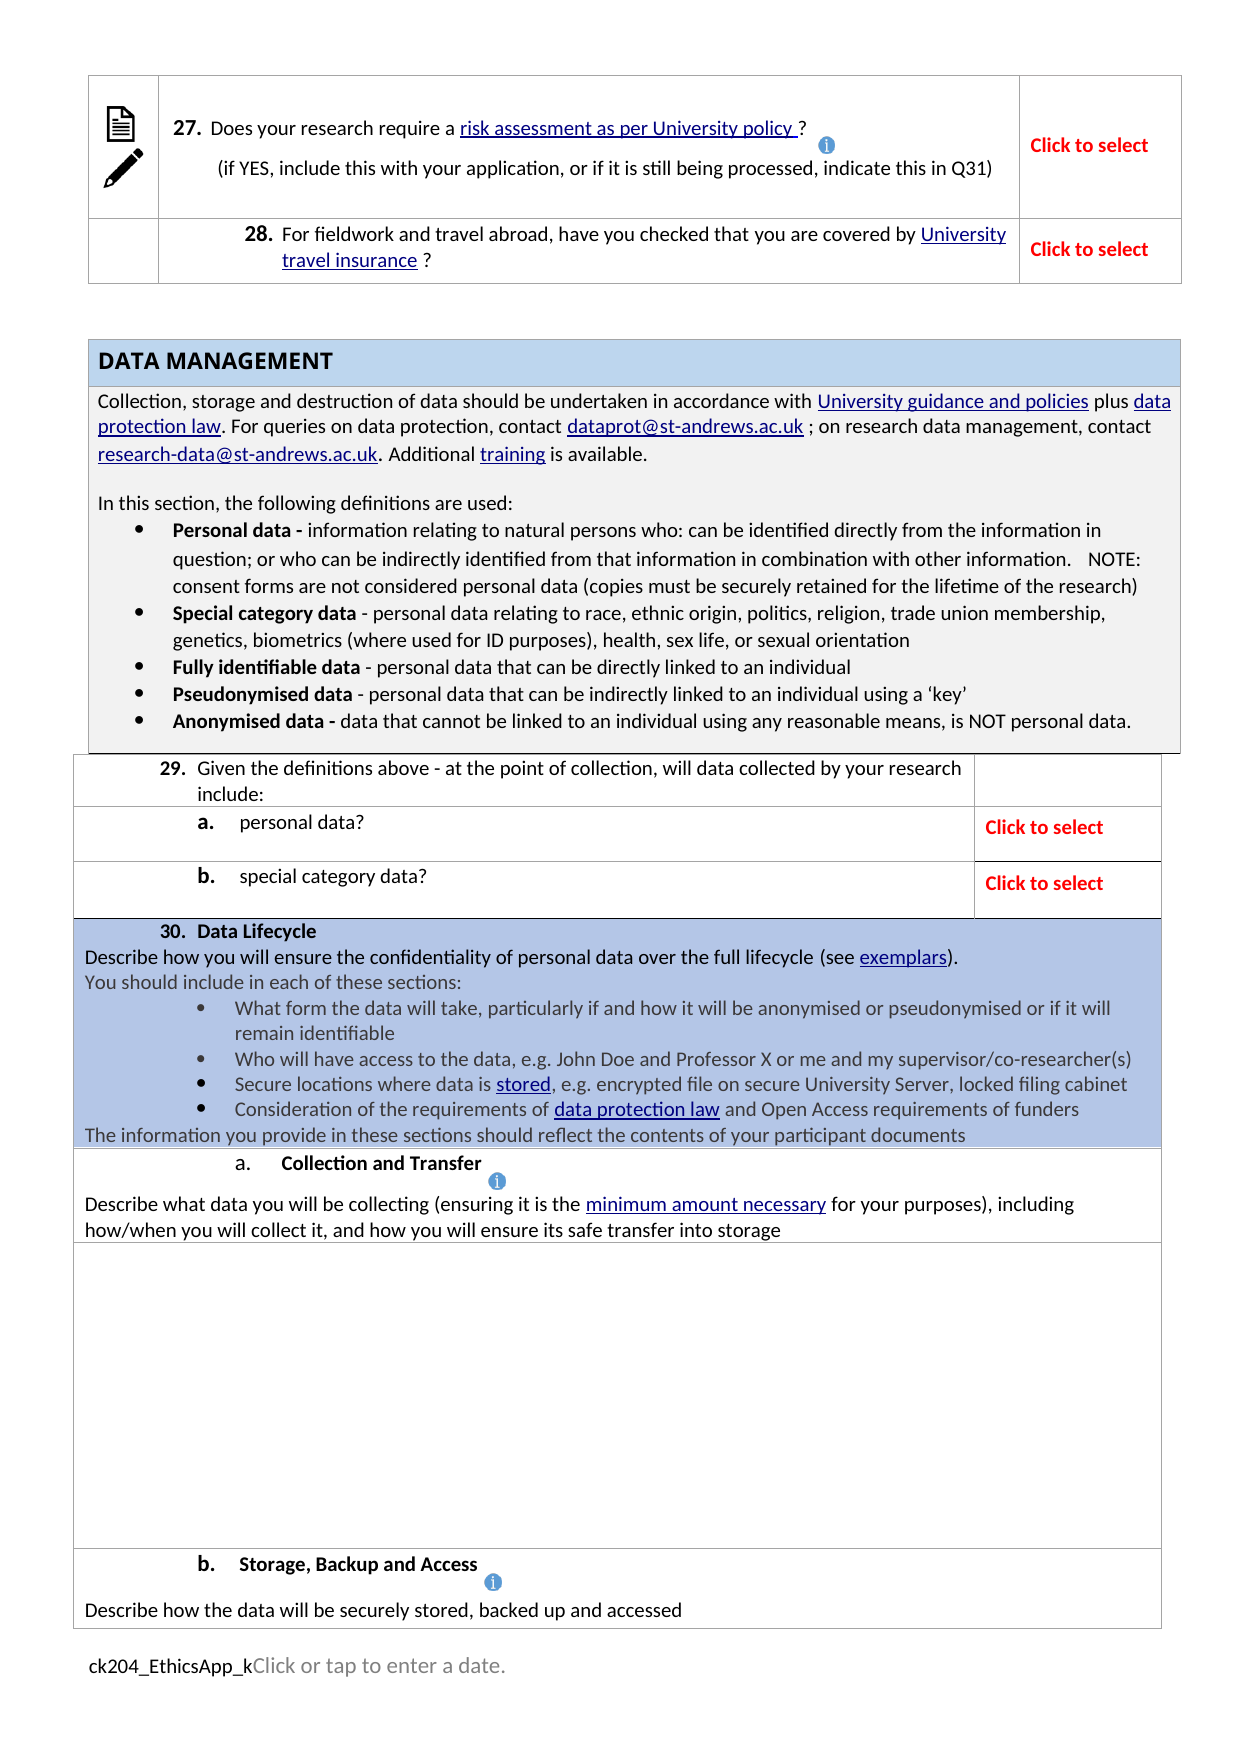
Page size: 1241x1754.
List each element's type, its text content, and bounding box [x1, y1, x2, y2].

table_header [975, 755, 1161, 806]
table_cell Click to select [975, 807, 1161, 861]
table_cell [89, 76, 158, 218]
table_cell [74, 1243, 1161, 1548]
table_cell Click to select [1020, 76, 1181, 218]
table_cell special category data? [74, 862, 974, 918]
table_header Given the definitions above - at the point of collection, will data collected by your research include: [74, 755, 974, 806]
table_cell Storage, Backup and Access Describe how the data will be securely stored, backed up and accessed [74, 1549, 1161, 1628]
table_cell Click to select [975, 862, 1161, 918]
table_header DATA MANAGEMENT [89, 340, 1180, 386]
table_cell Collection and Transfer Describe what data you will be collecting (ensuring it is the minimum amount necessary for your purposes), including how/when you will collect it, and how you will ensure its safe transfer into storage [74, 1149, 1161, 1242]
table_cell [89, 219, 158, 283]
table_cell For fieldwork and travel abroad, have you checked that you are covered by University travel insurance ? [159, 219, 1019, 283]
table_cell Click to select [1020, 219, 1181, 283]
table_cell Data Lifecycle Describe how you will ensure the confidentiality of personal data over the full lifecycle (see exemplars). You should include in each of these sections: What form the data will take, particularly if and how it will be anonymised or pseudonymised or if it will remain identifiable Who will have access to the data, e.g. John Doe and Professor X or me and my supervisor/co-researcher(s) Secure locations where data is stored, e.g. encrypted file on secure University Server, locked filing cabinet Consideration of the requirements of data protection law and Open Access requirements of funders The information you provide in these sections should reflect the contents of your participant documents [74, 919, 1161, 1147]
table_cell Collection, storage and destruction of data should be undertaken in accordance with University guidance and policies plus data protection law. For queries on data protection, contact dataprot@st-andrews.ac.uk ; on research data management, contact research-data@st-andrews.ac.uk. Additional training is available. In this section, the following definitions are used: Personal data - information relating to natural persons who: can be identified directly from the information in question; or who can be indirectly identified from that information in combination with other information. NOTE: consent forms are not considered personal data (copies must be securely retained for the lifetime of the research) Special category data - personal data relating to race, ethnic origin, politics, religion, trade union membership, genetics, biometrics (where used for ID purposes), health, sex life, or sexual orientation Fully identifiable data - personal data that can be directly linked to an individual Pseudonymised data - personal data that can be indirectly linked to an individual using a ‘key’ Anonymised data - data that cannot be linked to an individual using any reasonable means, is NOT personal data. [89, 387, 1180, 753]
table_cell Does your research require a risk assessment as per University policy ? (if YES, include this with your application, or if it is still being processed, indicate this in Q31) [159, 76, 1019, 218]
table_cell personal data? [74, 807, 974, 861]
